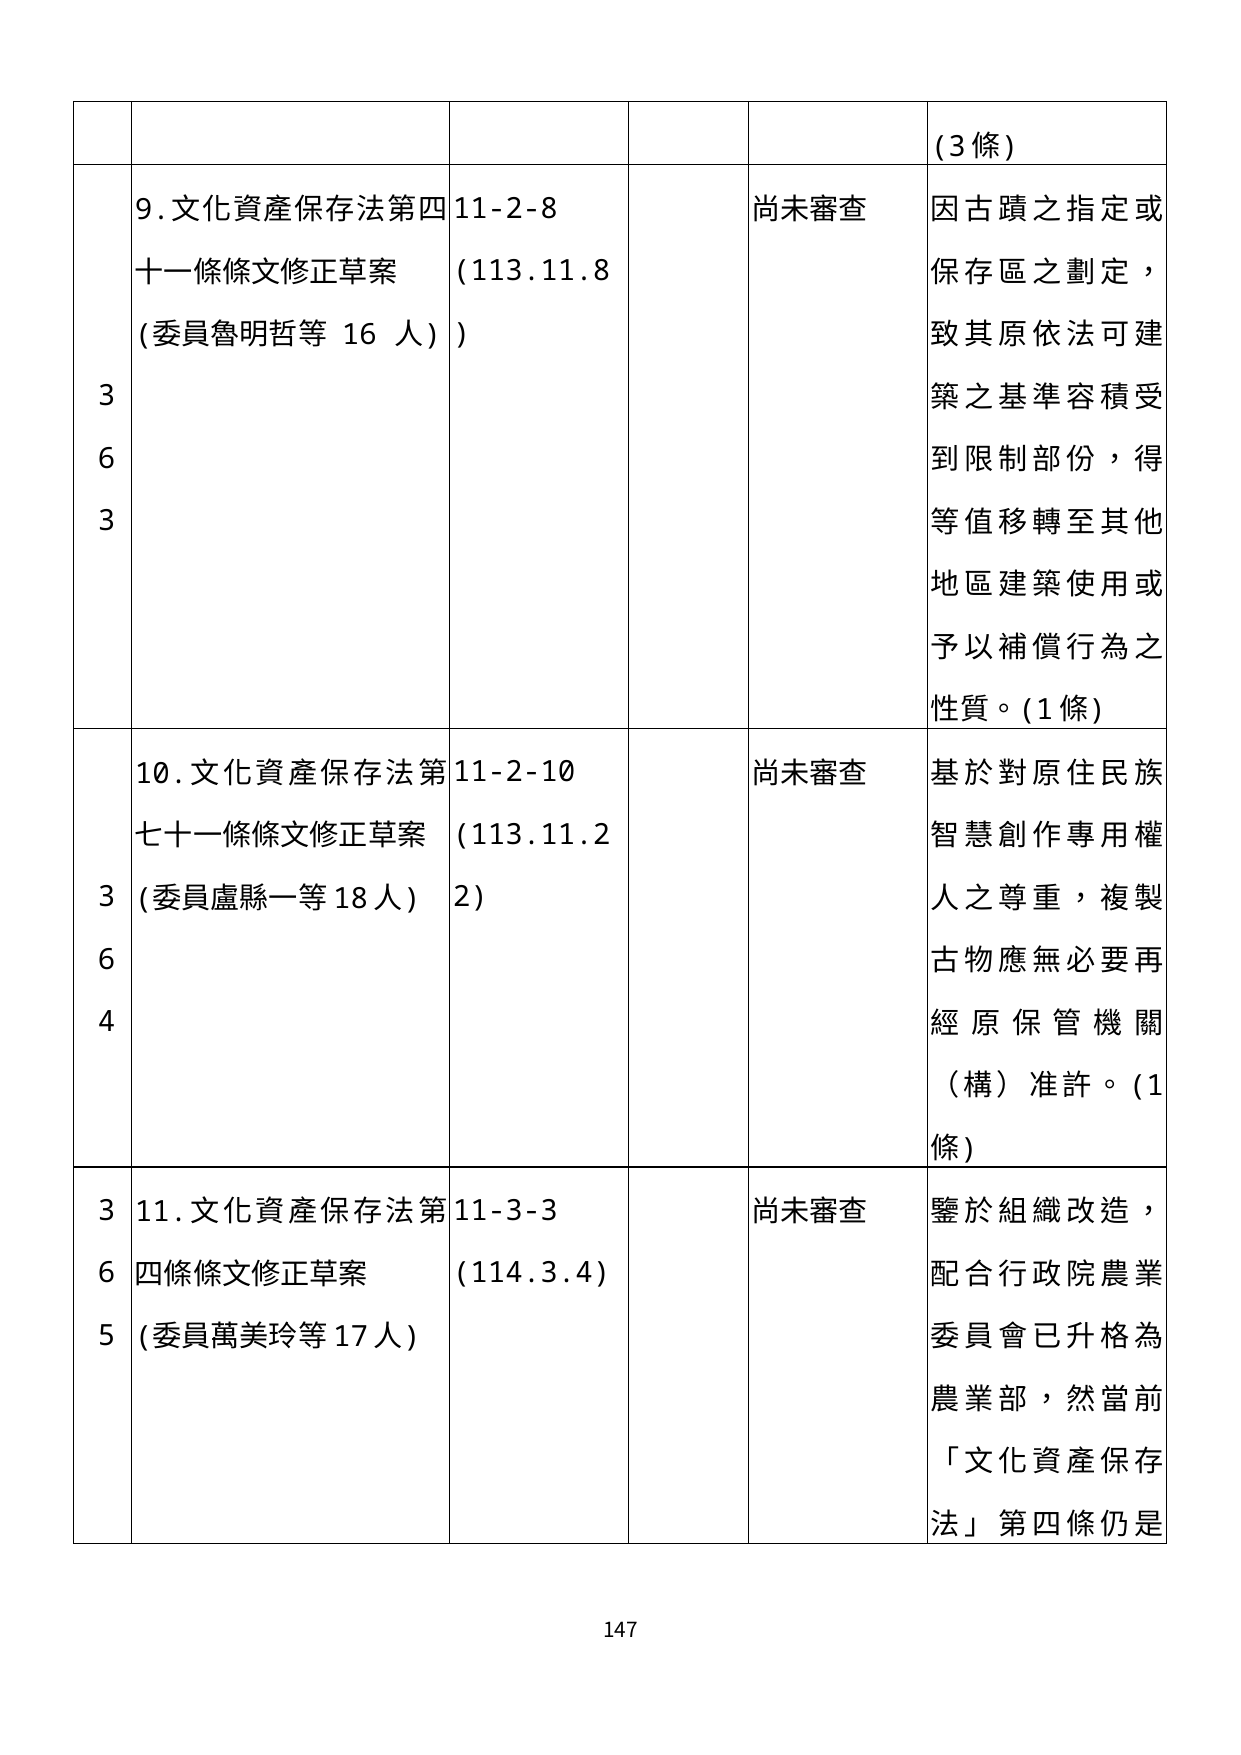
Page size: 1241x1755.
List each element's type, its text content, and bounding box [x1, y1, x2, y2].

table_cell 11.文化資產保存法第四條條文修正草案 (委員萬美玲等17人) [132, 1168, 449, 1542]
table_cell (3條) [928, 102, 1166, 164]
table_cell 10.文化資產保存法第七十一條條文修正草案 (委員盧縣一等18人) [132, 729, 449, 1166]
table_cell 9.文化資產保存法第四十一條條文修正草案 (委員魯明哲等 16 人) [132, 165, 449, 728]
table_cell [749, 102, 927, 164]
table_cell 尚未審查 [749, 1168, 927, 1542]
table_cell [132, 102, 449, 164]
table_cell 11-2-10 (113.11.22) [450, 729, 628, 1166]
table_cell 因古蹟之指定或保存區之劃定，致其原依法可建築之基準容積受到限制部份，得等值移轉至其他地區建築使用或予以補償行為之性質。(1條) [928, 165, 1166, 728]
table_cell 11-2-8 (113.11.8) [450, 165, 628, 728]
table_cell 尚未審查 [749, 165, 927, 728]
table_cell 11-3-3 (114.3.4) [450, 1168, 628, 1542]
table_cell [74, 1168, 131, 1542]
table_cell [629, 102, 748, 164]
table_cell [629, 1168, 748, 1542]
table_cell [74, 729, 131, 1166]
table_cell 鑒於組織改造，配合行政院農業委員會已升格為農業部，然當前「文化資產保存法」第四條仍是 [928, 1168, 1166, 1542]
table_cell [450, 102, 628, 164]
table_cell [629, 729, 748, 1166]
table_cell [629, 165, 748, 728]
table_cell [74, 165, 131, 728]
table_cell [74, 102, 131, 164]
table_cell 尚未審查 [749, 729, 927, 1166]
table_cell 基於對原住民族智慧創作專用權人之尊重，複製古物應無必要再經原保管機關（構）准許。(1條) [928, 729, 1166, 1166]
